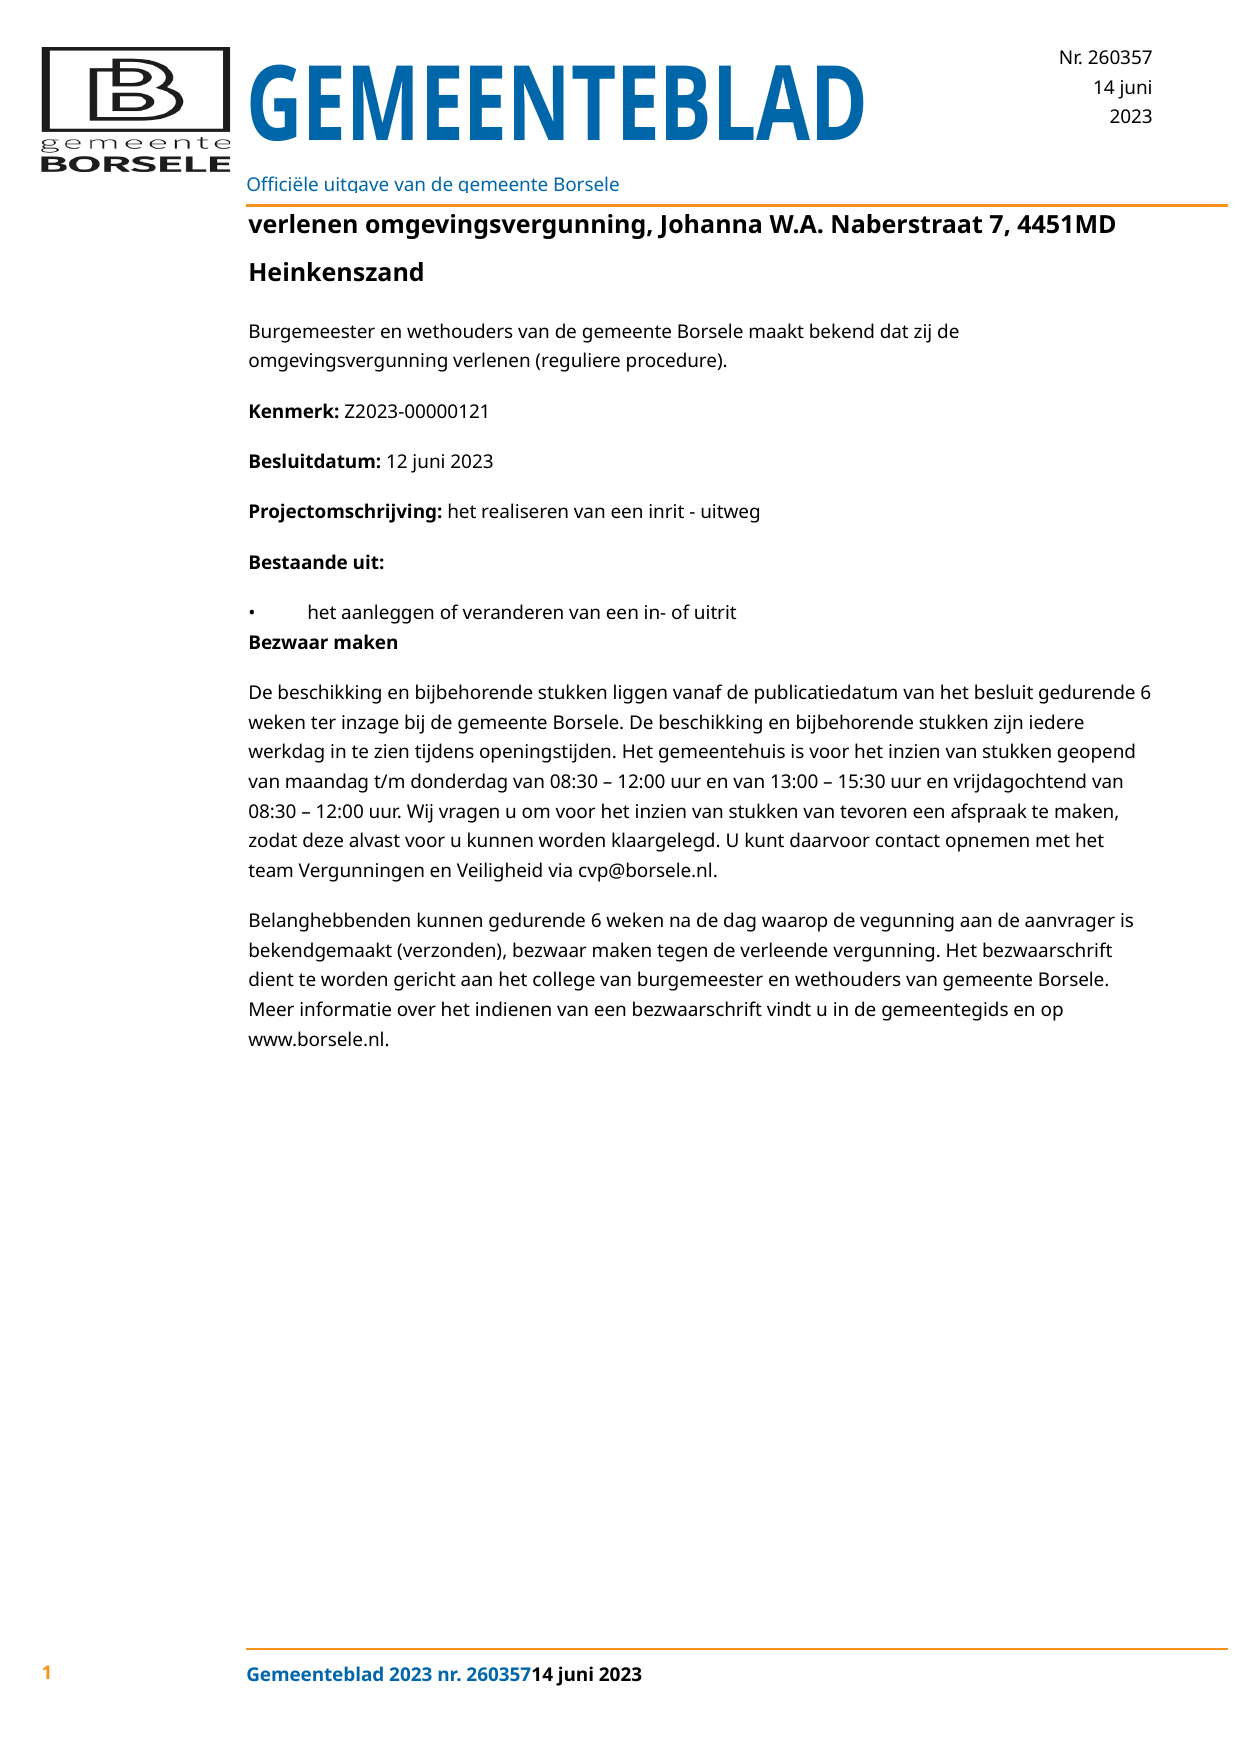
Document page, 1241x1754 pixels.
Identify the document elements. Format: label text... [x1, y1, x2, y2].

text Besluitdatum: 12 juni 2023 [248, 448, 1152, 474]
text Belanghebbenden kunnen gedurende 6 weken na de dag waarop de vegunning aan de aanvrager is bekendgemaakt (verzonden), bezwaar maken tegen de verleende vergunning. Het bezwaarschrift dient te worden gericht aan het college van burgemeester en wethouders van gemeente Borsele. Meer informatie over het indienen van een bezwaarschrift vindt u in de gemeentegids en op www.borsele.nl. [248, 907, 1152, 1052]
text Bestaande uit: [248, 549, 1152, 575]
text De beschikking en bijbehorende stukken liggen vanaf de publicatiedatum van het besluit gedurende 6 weken ter inzage bij de gemeente Borsele. De beschikking en bijbehorende stukken zijn iedere werkdag in te zien tijdens openingstijden. Het gemeentehuis is voor het inzien van stukken geopend van maandag t/m donderdag van 08:30 – 12:00 uur en van 13:00 – 15:30 uur en vrijdagochtend van 08:30 – 12:00 uur. Wij vragen u om voor het inzien van stukken van tevoren een afspraak te maken, zodat deze alvast voor u kunnen worden klaargelegd. U kunt daarvoor contact opnemen met het team Vergunningen en Veiligheid via cvp@borsele.nl. [248, 679, 1152, 883]
list het aanleggen of veranderen van een in- of uitrit [248, 599, 1152, 625]
text Bezwaar maken [248, 629, 1152, 655]
text Kenmerk: Z2023-00000121 [248, 398, 1152, 424]
picture [41, 47, 231, 172]
text Burgemeester en wethouders van de gemeente Borsele maakt bekend dat zij de omgevingsvergunning verlenen (reguliere procedure). [248, 318, 1152, 373]
text verlenen omgevingsvergunning, Johanna W.A. Naberstraat 7, 4451MD Heinkenszand [248, 207, 1152, 288]
text Projectomschrijving: het realiseren van een inrit - uitweg [248, 499, 1152, 524]
